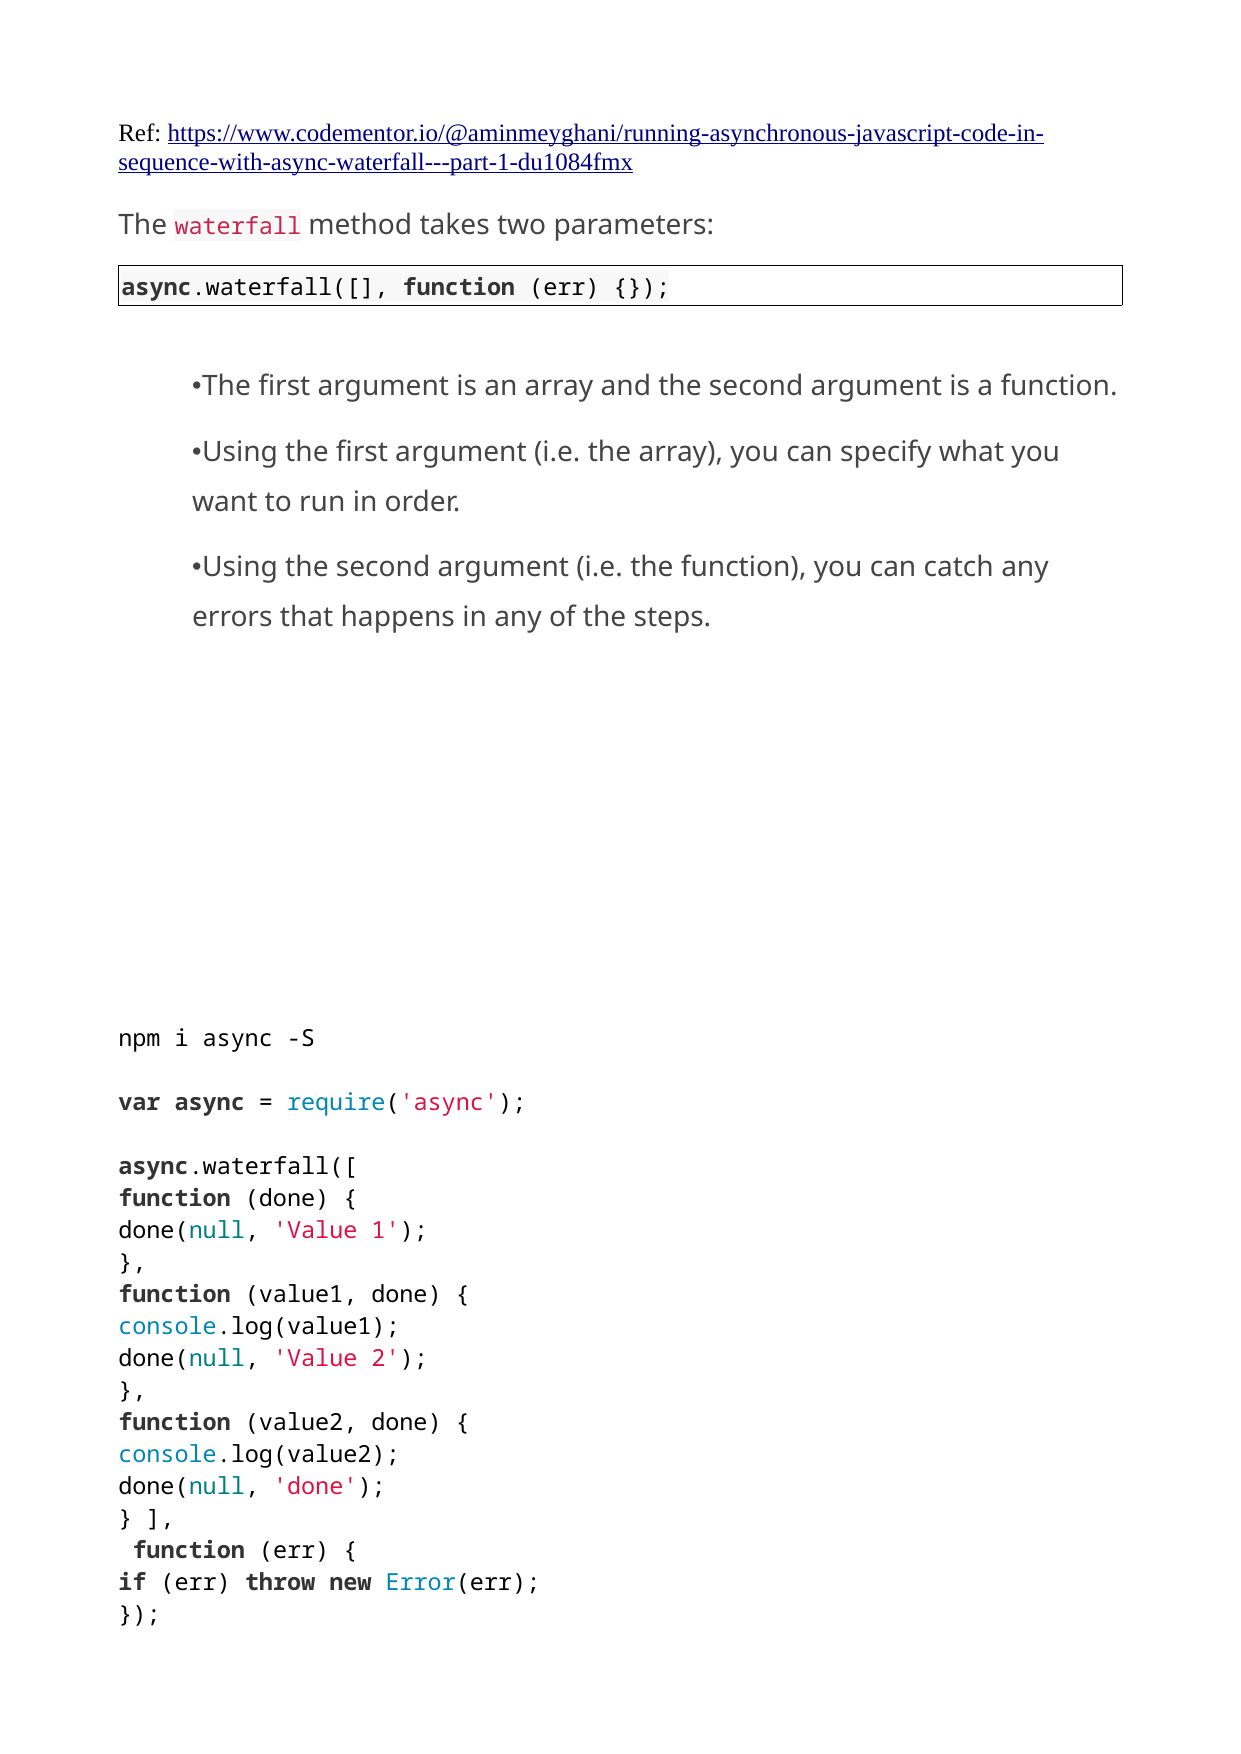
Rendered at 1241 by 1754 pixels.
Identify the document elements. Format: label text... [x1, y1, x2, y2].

text function (err) { [118, 1533, 1122, 1565]
text async.waterfall([], function (err) {}); [119, 266, 1122, 305]
text }); [118, 1597, 1122, 1629]
text function (value2, done) { [118, 1405, 1122, 1437]
text var async = require('async'); [118, 1086, 1122, 1118]
text npm i async -S [118, 1022, 1122, 1054]
text function (done) { [118, 1182, 1122, 1213]
list Using the second argument (i.e. the function), you can catch any errors that happens in any of the steps. [118, 535, 1122, 635]
text done(null, 'done'); [118, 1469, 1122, 1501]
list The first argument is an array and the second argument is a function. [118, 354, 1122, 404]
text }, [118, 1373, 1122, 1405]
text } ], [118, 1501, 1122, 1533]
text console.log(value1); [118, 1309, 1122, 1341]
text async.waterfall([ [118, 1149, 1122, 1182]
text if (err) throw new Error(err); [118, 1565, 1122, 1597]
text The waterfall method takes two parameters: [118, 204, 1122, 243]
text console.log(value2); [118, 1437, 1122, 1469]
text function (value1, done) { [118, 1277, 1122, 1309]
list Using the first argument (i.e. the array), you can specify what you want to run in order. [118, 419, 1122, 519]
text done(null, 'Value 2'); [118, 1341, 1122, 1373]
text done(null, 'Value 1'); [118, 1213, 1122, 1246]
text }, [118, 1246, 1122, 1277]
text Ref: https://www.codementor.io/@aminmeyghani/running-asynchronous-javascript-code-in-sequence-with-async-waterfall---part-1-du1084fmx [118, 118, 1122, 176]
